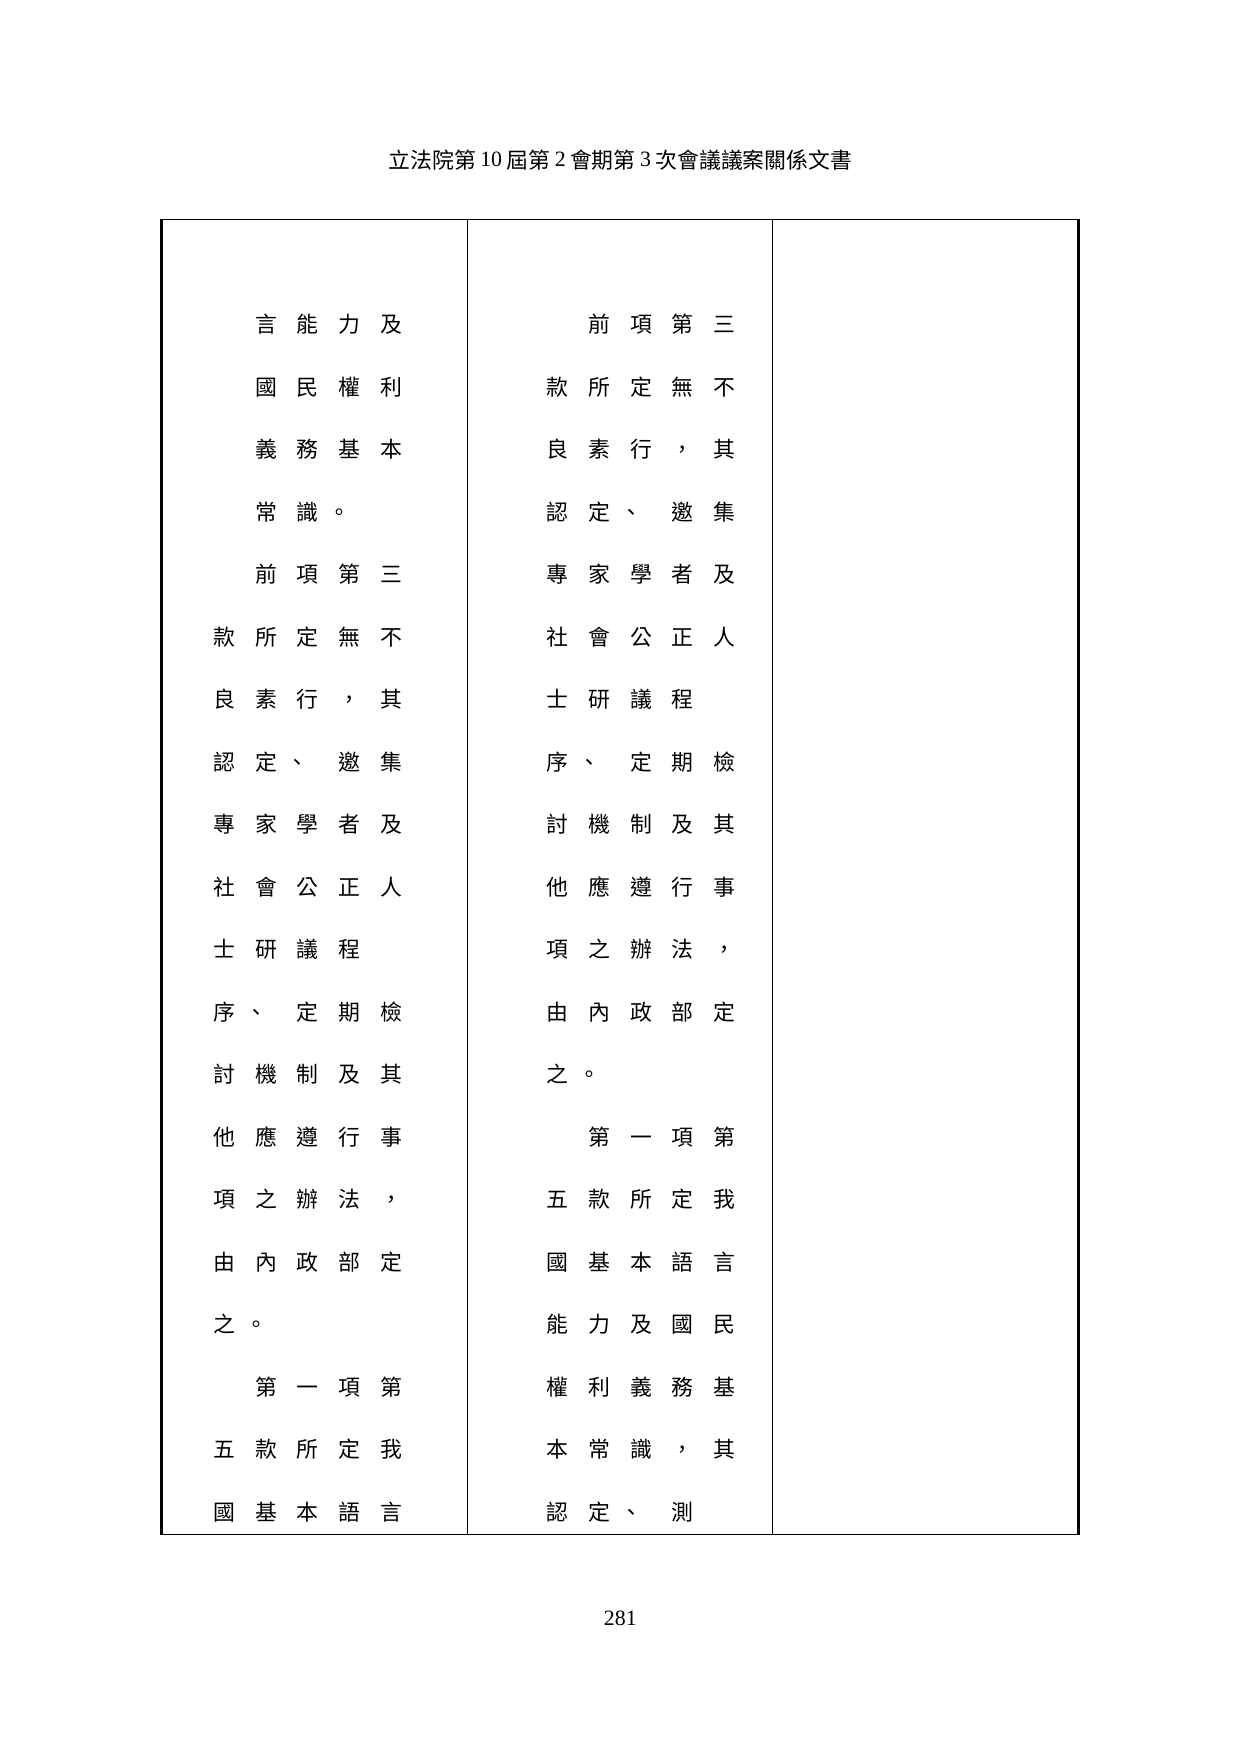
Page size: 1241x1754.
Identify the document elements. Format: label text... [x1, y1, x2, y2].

table_cell 言能力及國民權利義務基本常識。 前項第三款所定無不良素行，其認定、邀集專家學者及社會公正人士研議程序、定期檢討機制及其他應遵行事項之辦法，由內政部定之。 第一項第五款所定我國基本語言 [163, 220, 467, 1534]
table_cell [773, 220, 1077, 1534]
table_cell 前項第三款所定無不良素行，其認定、邀集專家學者及社會公正人士研議程序、定期檢討機制及其他應遵行事項之辦法，由內政部定之。 第一項第五款所定我國基本語言能力及國民權利義務基本常識，其認定、測 [468, 220, 772, 1534]
